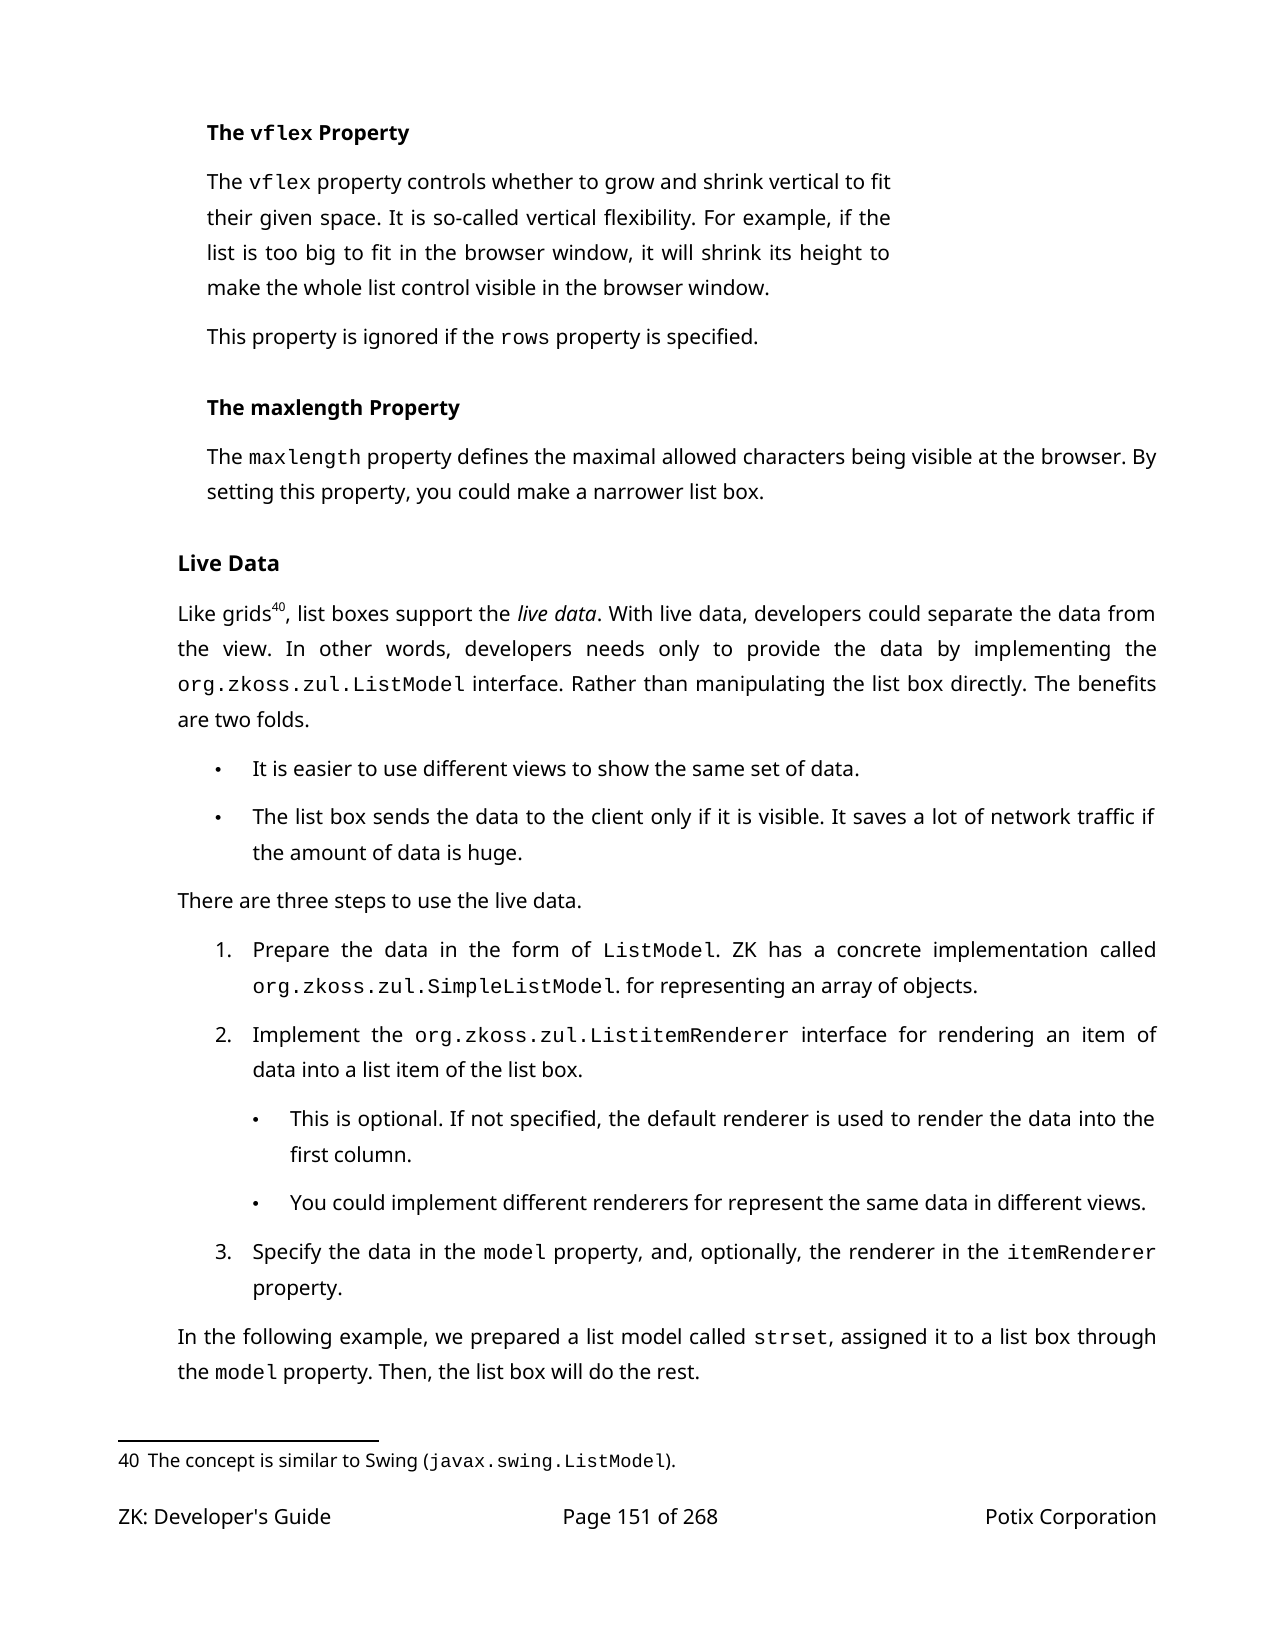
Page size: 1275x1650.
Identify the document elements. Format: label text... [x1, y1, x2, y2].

subtitle The vflex Property [207, 118, 1157, 147]
text The maxlength property defines the maximal allowed characters being visible at the browser. By setting this property, you could make a narrower list box. [207, 442, 1157, 506]
text The concept is similar to Swing (javax.swing.ListModel). [118, 1447, 1157, 1473]
text In the following example, we prepared a list model called strset, assigned it to a list box through the model property. Then, the list box will do the rest. [177, 1322, 1157, 1386]
list Implement the org.zkoss.zul.ListitemRenderer interface for rendering an item of data into a list item of the list box. [215, 1020, 1157, 1084]
text The vflex property controls whether to grow and shrink vertical to fit their given space. It is so-called vertical flexibility. For example, if the list is too big to fit in the browser window, it will shrink its height to make the whole list control visible in the browser window. [207, 167, 1157, 301]
list It is easier to use different views to show the same set of data. [215, 754, 1157, 782]
subtitle The maxlength Property [207, 393, 1157, 421]
list You could implement different renderers for represent the same data in different views. [252, 1188, 1157, 1217]
text There are three steps to use the live data. [177, 887, 1157, 915]
subtitle Live Data [177, 548, 1157, 578]
list This is optional. If not specified, the default renderer is used to render the data into the first column. [252, 1104, 1157, 1168]
list The list box sends the data to the client only if it is visible. It saves a lot of network traffic if the amount of data is huge. [215, 802, 1157, 866]
text Like grids, list boxes support the live data. With live data, developers could separate the data from the view. In other words, developers needs only to provide the data by implementing the org.zkoss.zul.ListModel interface. Rather than manipulating the list box directly. The benefits are two folds. [177, 599, 1157, 733]
list Specify the data in the model property, and, optionally, the renderer in the itemRenderer property. [215, 1237, 1157, 1301]
text This property is ignored if the rows property is specified. [207, 322, 1157, 351]
list Prepare the data in the form of ListModel. ZK has a concrete implementation called org.zkoss.zul.SimpleListModel. for representing an array of objects. [215, 935, 1157, 999]
